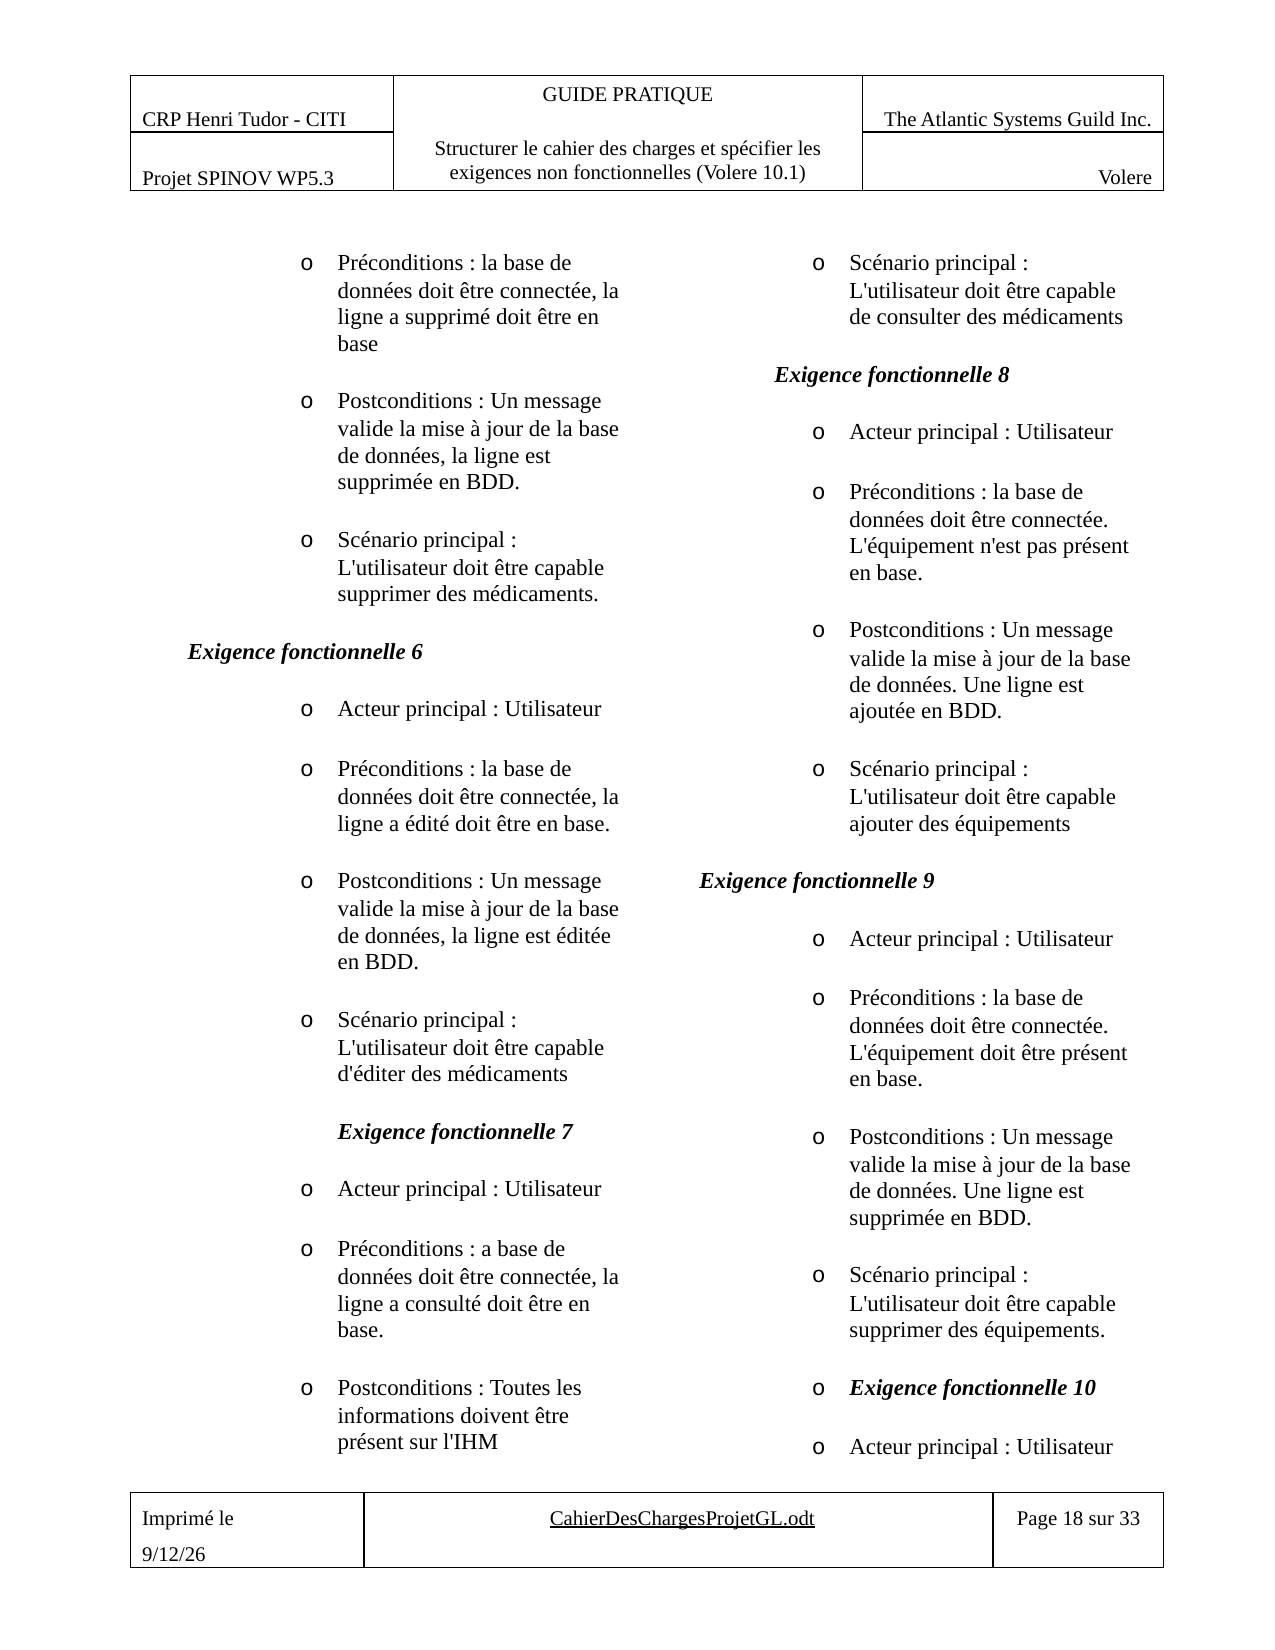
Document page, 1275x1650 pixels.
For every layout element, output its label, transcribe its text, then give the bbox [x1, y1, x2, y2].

list Acteur principal : Utilisateur [812, 418, 1137, 447]
text Exigence fonctionnelle 7 [187, 1118, 625, 1144]
list Scénario principal : L'utilisateur doit être capable supprimer des médicaments. [300, 526, 625, 607]
list Postconditions : Un message valide la mise à jour de la base de données, la ligne est éditée en BDD. [300, 867, 625, 974]
list Préconditions : la base de données doit être connectée, la ligne a supprimé doit être en base [300, 249, 625, 356]
list Scénario principal : L'utilisateur doit être capable d'éditer des médicaments [300, 1006, 625, 1087]
text Exigence fonctionnelle 6 [187, 638, 625, 664]
list Scénario principal : L'utilisateur doit être capable de consulter des médicaments [812, 249, 1137, 329]
list Préconditions : la base de données doit être connectée. L'équipement n'est pas présent en base. [812, 478, 1137, 585]
text Exigence fonctionnelle 8 [699, 361, 1137, 387]
list Acteur principal : Utilisateur [812, 1433, 1137, 1461]
list Postconditions : Toutes les informations doivent être présent sur l'IHM [300, 1373, 625, 1454]
list Scénario principal : L'utilisateur doit être capable supprimer des équipements. [812, 1261, 1137, 1342]
list Préconditions : a base de données doit être connectée, la ligne a consulté doit être en base. [300, 1235, 625, 1342]
list Préconditions : la base de données doit être connectée, la ligne a édité doit être en base. [300, 755, 625, 836]
list Préconditions : la base de données doit être connectée. L'équipement doit être présent en base. [812, 984, 1137, 1092]
list Acteur principal : Utilisateur [300, 696, 625, 724]
text Exigence fonctionnelle 9 [699, 867, 1137, 893]
list Postconditions : Un message valide la mise à jour de la base de données. Une ligne est supprimée en BDD. [812, 1123, 1137, 1230]
list Postconditions : Un message valide la mise à jour de la base de données, la ligne est supprimée en BDD. [300, 387, 625, 494]
list Exigence fonctionnelle 10 [812, 1373, 1137, 1402]
list Acteur principal : Utilisateur [300, 1176, 625, 1204]
list Scénario principal : L'utilisateur doit être capable ajouter des équipements [812, 755, 1137, 836]
list Acteur principal : Utilisateur [812, 925, 1137, 953]
list Postconditions : Un message valide la mise à jour de la base de données. Une ligne est ajoutée en BDD. [812, 616, 1137, 724]
